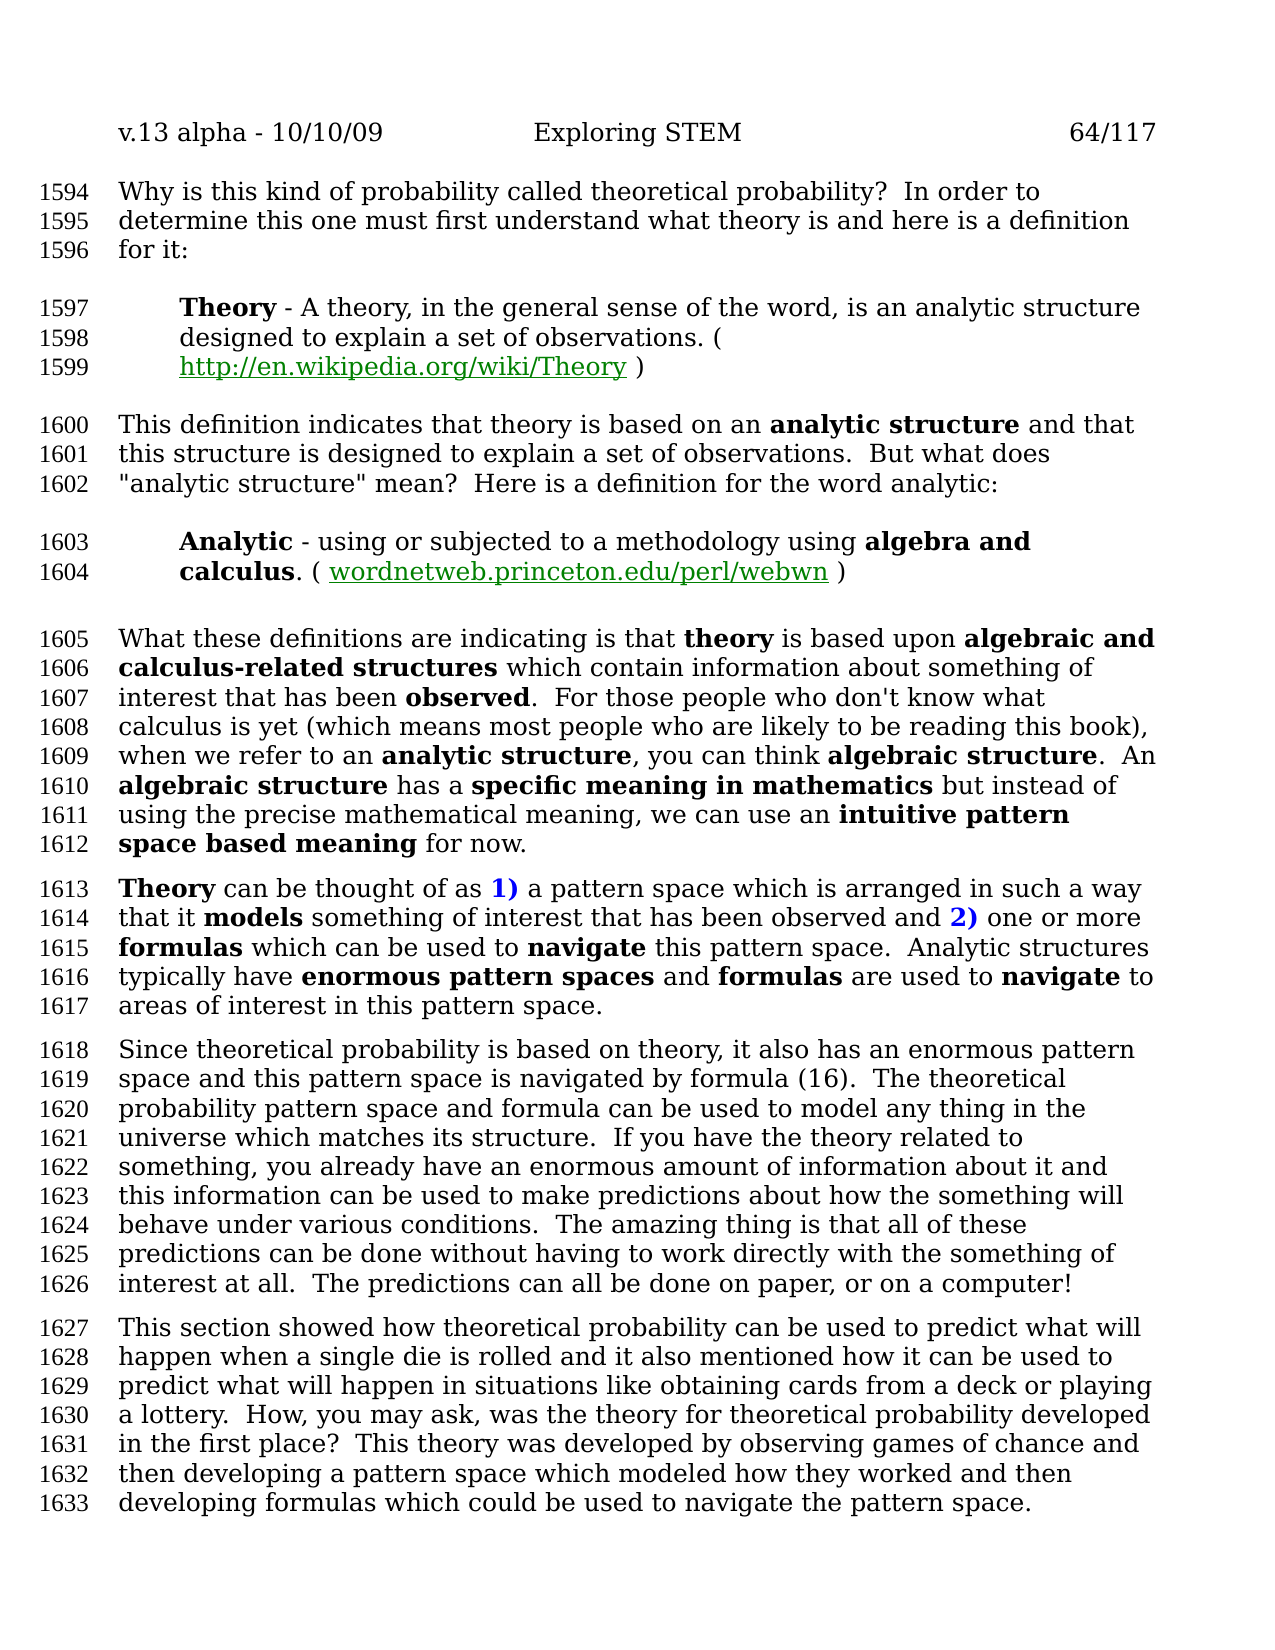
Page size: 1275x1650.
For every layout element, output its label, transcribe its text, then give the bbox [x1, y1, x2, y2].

text Theory - A theory, in the general sense of the word, is an analytic structure designed to explain a set of observations. ( http://en.wikipedia.org/wiki/Theory ) [179, 293, 1157, 381]
text Why is this kind of probability called theoretical probability? In order to determine this one must first understand what theory is and here is a definition for it: [118, 177, 1157, 264]
text Analytic - using or subjected to a methodology using algebra and calculus. ( wordnetweb.princeton.edu/perl/webwn ) [179, 527, 1157, 586]
text Theory can be thought of as 1) a pattern space which is arranged in such a way that it models something of interest that has been observed and 2) one or more formulas which can be used to navigate this pattern space. Analytic structures typically have enormous pattern spaces and formulas are used to navigate to areas of interest in this pattern space. [118, 874, 1157, 1021]
text This definition indicates that theory is based on an analytic structure and that this structure is designed to explain a set of observations. But what does "analytic structure" mean? Here is a definition for the word analytic: [118, 410, 1157, 498]
text What these definitions are indicating is that theory is based upon algebraic and calculus-related structures which contain information about something of interest that has been observed. For those people who don't know what calculus is yet (which means most people who are likely to be reading this book), when we refer to an analytic structure, you can think algebraic structure. An algebraic structure has a specific meaning in mathematics but instead of using the precise mathematical meaning, we can use an intuitive pattern space based meaning for now. [118, 624, 1157, 859]
text This section showed how theoretical probability can be used to predict what will happen when a single die is rolled and it also mentioned how it can be used to predict what will happen in situations like obtaining cards from a deck or playing a lottery. How, you may ask, was the theory for theoretical probability developed in the first place? This theory was developed by observing games of chance and then developing a pattern space which modeled how they worked and then developing formulas which could be used to navigate the pattern space. [118, 1313, 1157, 1517]
text Since theoretical probability is based on theory, it also has an enormous pattern space and this pattern space is navigated by formula (16). The theoretical probability pattern space and formula can be used to model any thing in the universe which matches its structure. If you have the theory related to something, you already have an enormous amount of information about it and this information can be used to make predictions about how the something will behave under various conditions. The amazing thing is that all of these predictions can be done without having to work directly with the something of interest at all. The predictions can all be done on paper, or on a computer! [118, 1036, 1157, 1298]
